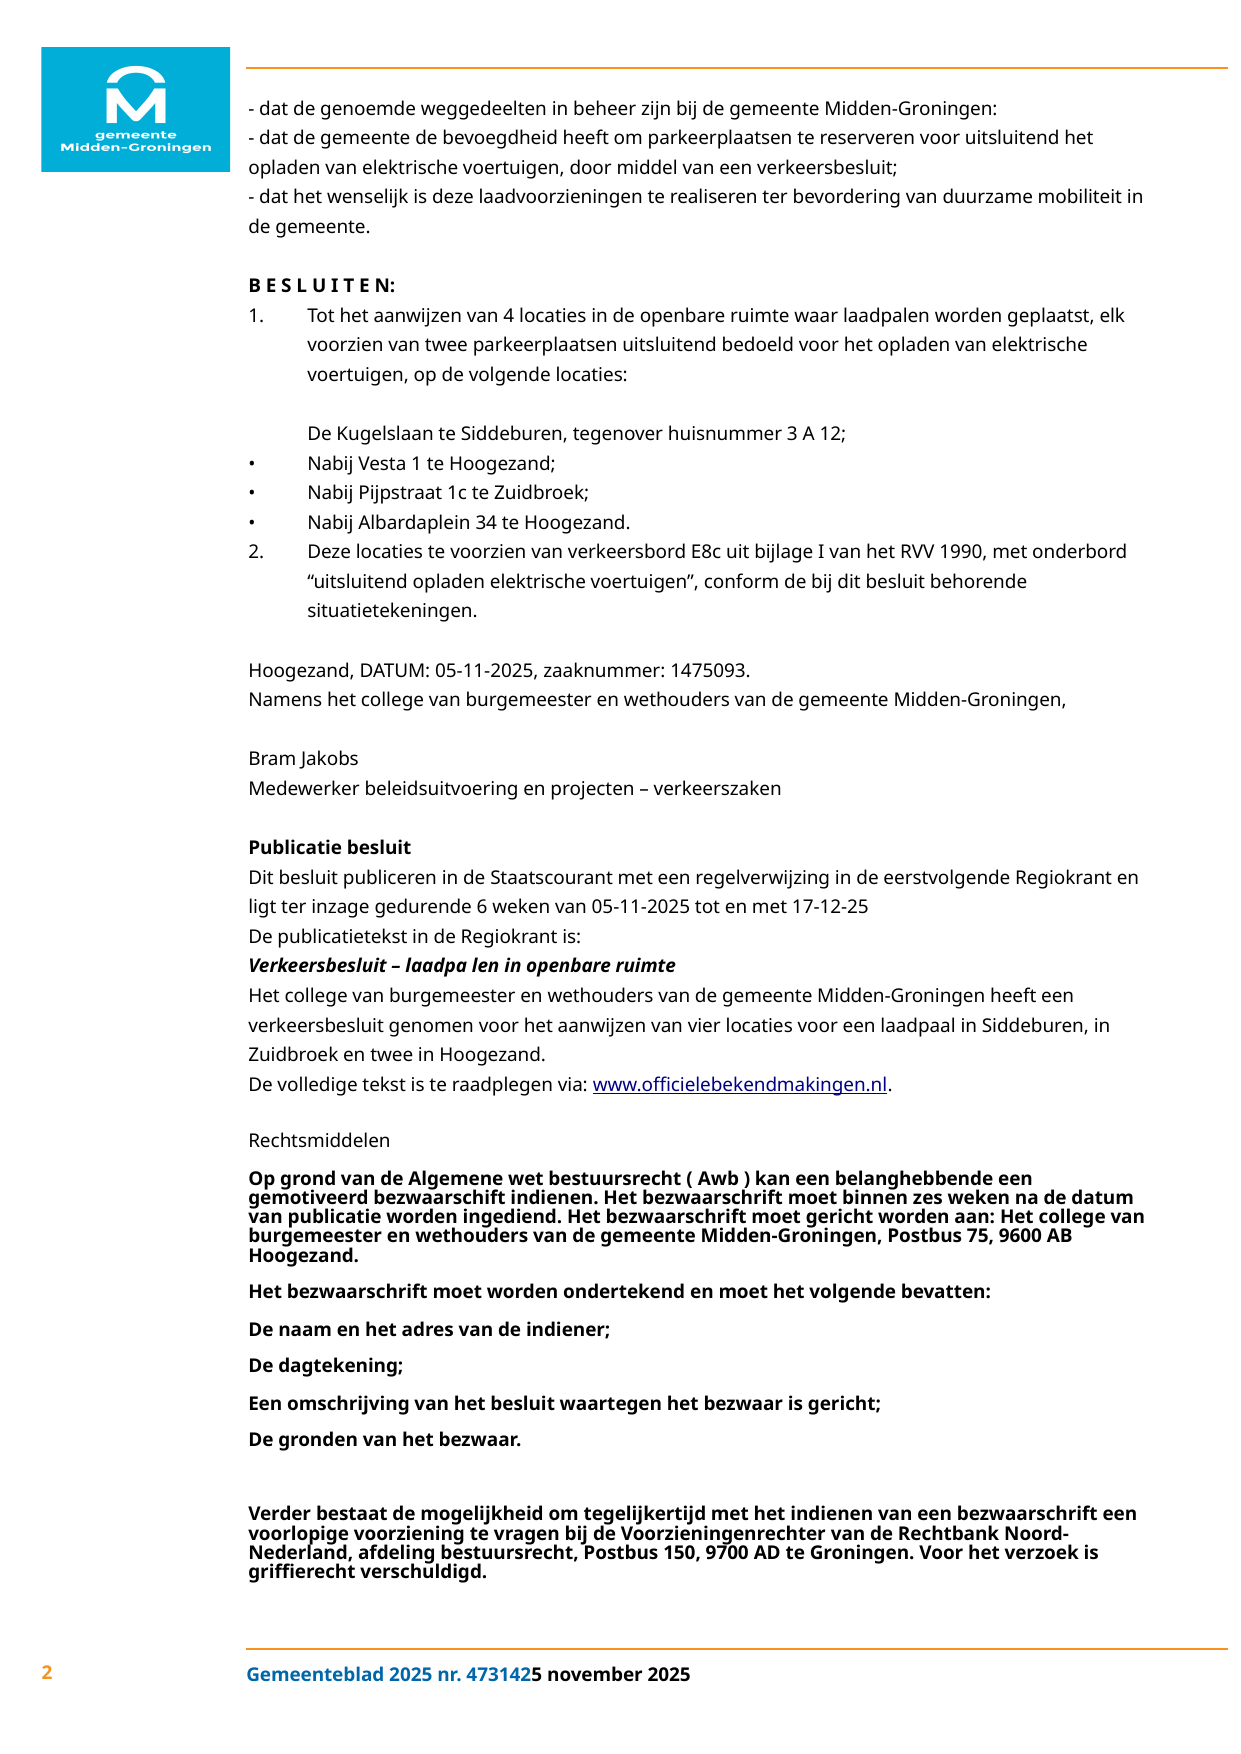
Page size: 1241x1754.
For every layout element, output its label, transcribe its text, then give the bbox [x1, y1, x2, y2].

list Deze locaties te voorzien van verkeersbord E8c uit bijlage I van het RVV 1990, met onderbord “uitsluitend opladen elektrische voertuigen”, conform de bij dit besluit behorende situatietekeningen. [248, 538, 1152, 623]
text - dat de gemeente de bevoegdheid heeft om parkeerplaatsen te reserveren voor uitsluitend het opladen van elektrische voertuigen, door middel van een verkeersbesluit; [248, 124, 1152, 180]
text De publicatietekst in de Regiokrant is: [248, 923, 1152, 949]
text De naam en het adres van de indiener; [248, 1321, 1152, 1340]
text - dat de genoemde weggedeelten in beheer zijn bij de gemeente Midden-Groningen: [248, 95, 1152, 121]
text B E S L U I T E N: [248, 272, 1152, 298]
picture [184, 146, 190, 153]
text Het bezwaarschrift moet worden ondertekend en moet het volgende bevatten: [248, 1283, 1152, 1303]
text De volledige tekst is te raadplegen via: www.officielebekendmakingen.nl. [248, 1071, 1152, 1097]
text Medewerker beleidsuitvoering en projecten – verkeerszaken [248, 775, 1152, 801]
list Nabij Albardaplein 34 te Hoogezand. [248, 509, 1152, 535]
text De dagtekening; [248, 1357, 1152, 1377]
picture [108, 66, 164, 82]
text Publicatie besluit [248, 834, 1152, 860]
text Hoogezand, DATUM: 05-11-2025, zaaknummer: 1475093. [248, 657, 1152, 683]
list Tot het aanwijzen van 4 locaties in de openbare ruimte waar laadpalen worden geplaatst, elk voorzien van twee parkeerplaatsen uitsluitend bedoeld voor het opladen van elektrische voertuigen, op de volgende locaties: [248, 302, 1152, 387]
text Verkeersbesluit – laadpa len in openbare ruimte [248, 953, 1152, 978]
text Rechtsmiddelen [248, 1132, 1152, 1152]
text De gronden van het bezwaar. [248, 1431, 1152, 1451]
text Namens het college van burgemeester en wethouders van de gemeente Midden-Groningen, [248, 686, 1152, 712]
text - dat het wenselijk is deze laadvoorzieningen te realiseren ter bevordering van duurzame mobiliteit in de gemeente. [248, 183, 1152, 239]
text Bram Jakobs [248, 746, 1152, 771]
text Het college van burgemeester en wethouders van de gemeente Midden-Groningen heeft een verkeersbesluit genomen voor het aanwijzen van vier locaties voor een laadpaal in Siddeburen, in Zuidbroek en twee in Hoogezand. [248, 982, 1152, 1067]
text Dit besluit publiceren in de Staatscourant met een regelverwijzing in de eerstvolgende Regiokrant en ligt ter inzage gedurende 6 weken van 05-11-2025 tot en met 17-12-25 [248, 864, 1152, 919]
list Nabij Vesta 1 te Hoogezand; [248, 450, 1152, 476]
list De Kugelslaan te Siddeburen, tegenover huisnummer 3 A 12; [248, 420, 1152, 446]
picture [107, 89, 165, 122]
text Een omschrijving van het besluit waartegen het bezwaar is gericht; [248, 1394, 1152, 1414]
list Nabij Pijpstraat 1c te Zuidbroek; [248, 479, 1152, 505]
text Op grond van de Algemene wet bestuursrecht ( Awb ) kan een belanghebbende een gemotiveerd bezwaarschift indienen. Het bezwaarschrift moet binnen zes weken na de datum van publicatie worden ingediend. Het bezwaarschrift moet gericht worden aan: Het college van burgemeester en wethouders van de gemeente Midden-Groningen, Postbus 75, 9600 AB Hoogezand. [248, 1169, 1152, 1266]
text Verder bestaat de mogelijkheid om tegelijkertijd met het indienen van een bezwaarschrift een voorlopige voorziening te vragen bij de Voorzieningenrechter van de Rechtbank Noord-Nederland, afdeling bestuursrecht, Postbus 150, 9700 AD te Groningen. Voor het verzoek is griffierecht verschuldigd. [248, 1505, 1152, 1582]
